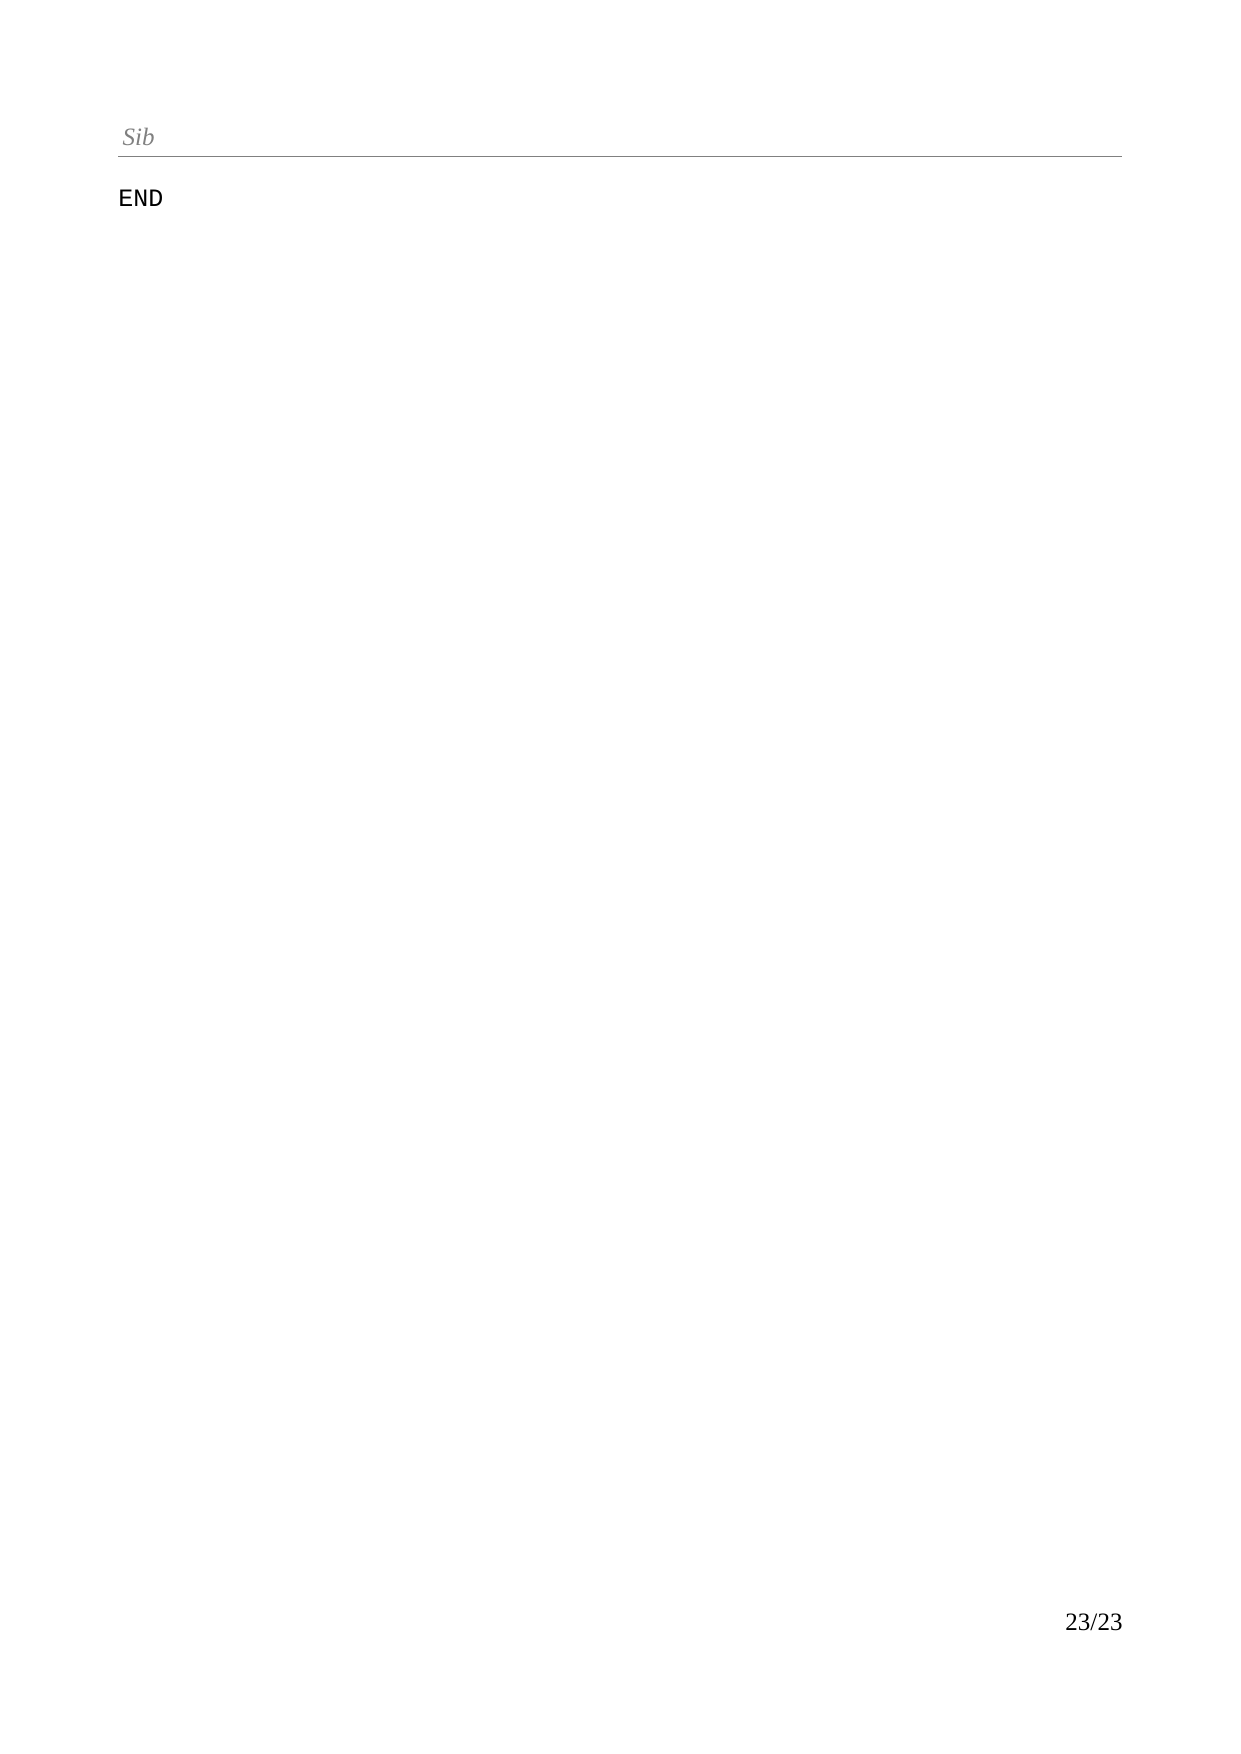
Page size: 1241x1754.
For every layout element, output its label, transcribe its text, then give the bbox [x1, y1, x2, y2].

text END [118, 185, 1122, 213]
